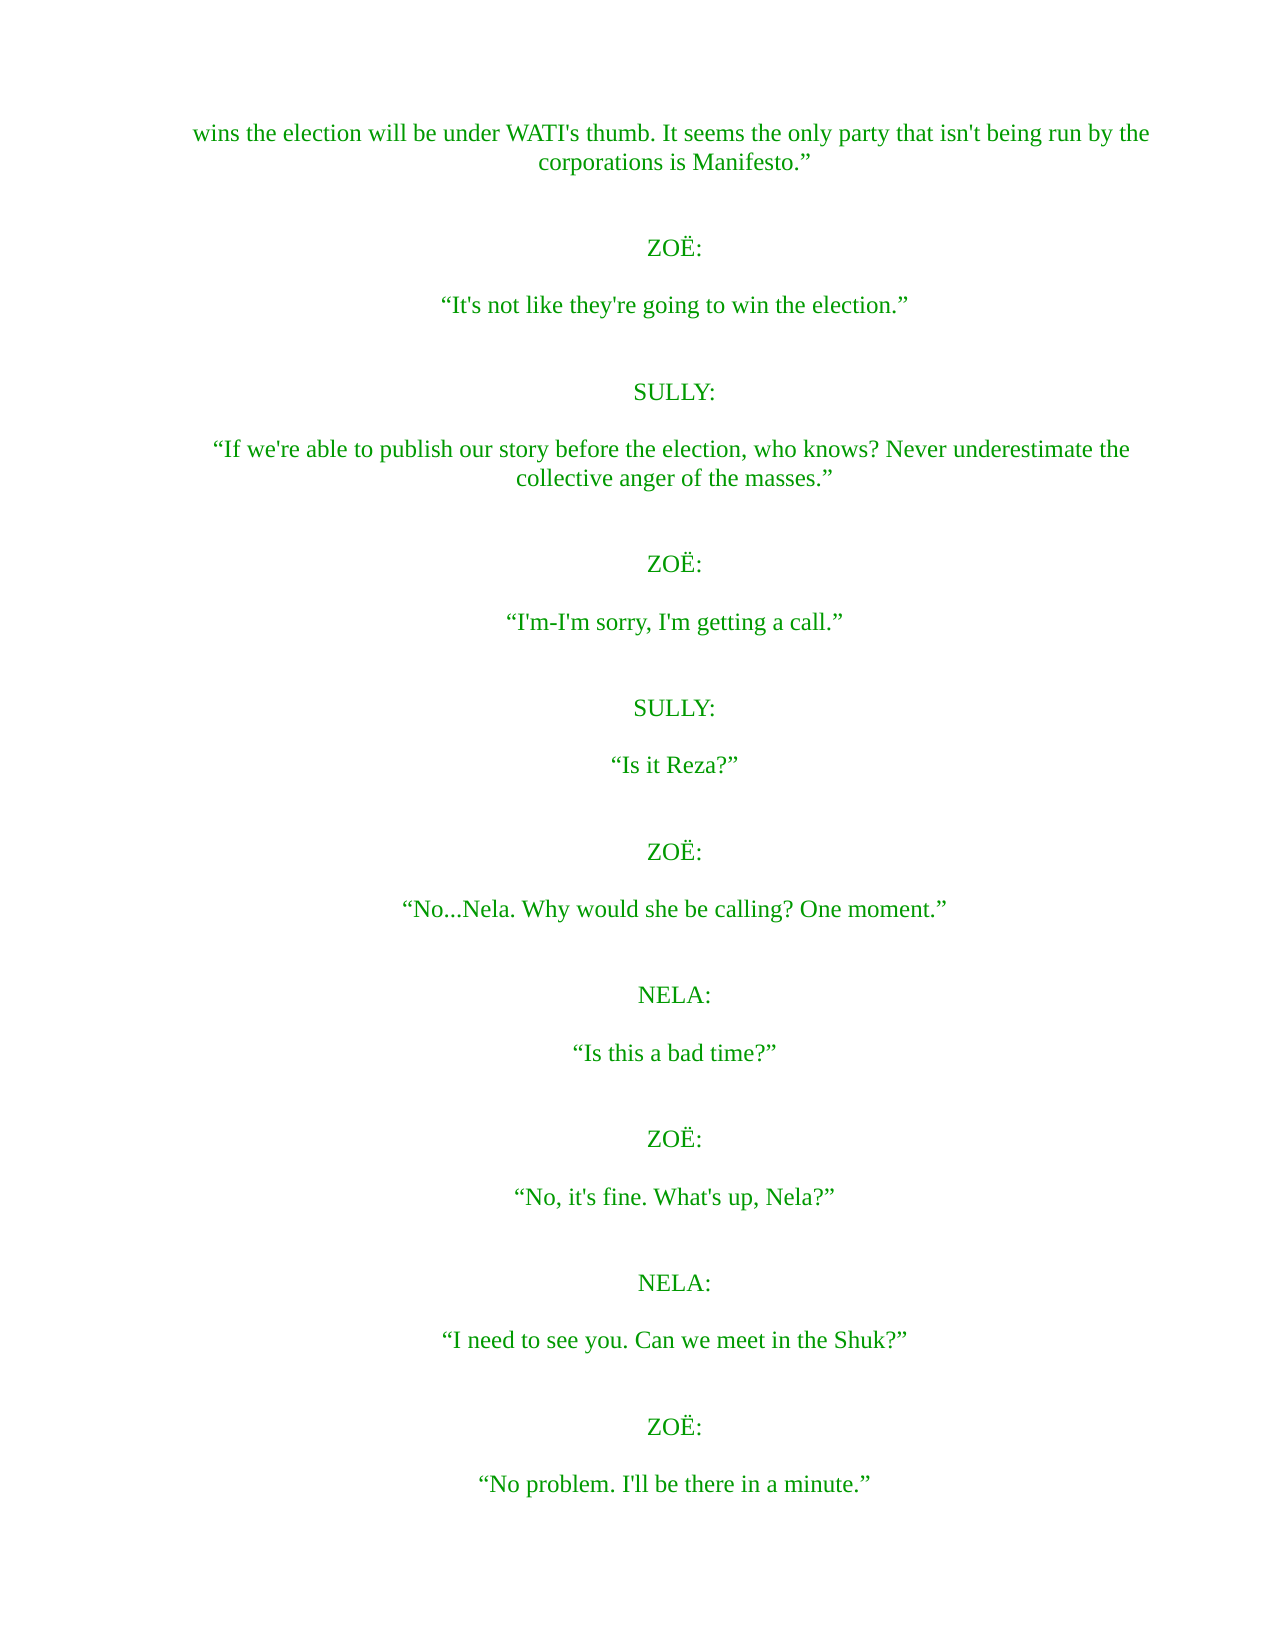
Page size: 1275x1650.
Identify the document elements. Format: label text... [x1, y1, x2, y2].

text ZOË: [118, 233, 1157, 262]
text wins the election will be under WATI's thumb. It seems the only party that isn't being run by the corporations is Manifesto.” [118, 118, 1157, 176]
text SULLY: [118, 377, 1157, 406]
text ZOË: [118, 549, 1157, 578]
text “I'm-I'm sorry, I'm getting a call.” [118, 607, 1157, 636]
text “If we're able to publish our story before the election, who knows? Never underestimate the collective anger of the masses.” [118, 434, 1157, 492]
text “It's not like they're going to win the election.” [118, 291, 1157, 319]
text “No...Nela. Why would she be calling? One moment.” [118, 894, 1157, 923]
text “No problem. I'll be there in a minute.” [118, 1469, 1157, 1498]
text ZOË: [118, 837, 1157, 866]
text “Is this a bad time?” [118, 1038, 1157, 1067]
text NELA: [118, 1268, 1157, 1297]
text NELA: [118, 981, 1157, 1009]
text “Is it Reza?” [118, 751, 1157, 779]
text “I need to see you. Can we meet in the Shuk?” [118, 1326, 1157, 1354]
text ZOË: [118, 1124, 1157, 1153]
text “No, it's fine. What's up, Nela?” [118, 1182, 1157, 1211]
text ZOË: [118, 1412, 1157, 1441]
text SULLY: [118, 693, 1157, 722]
